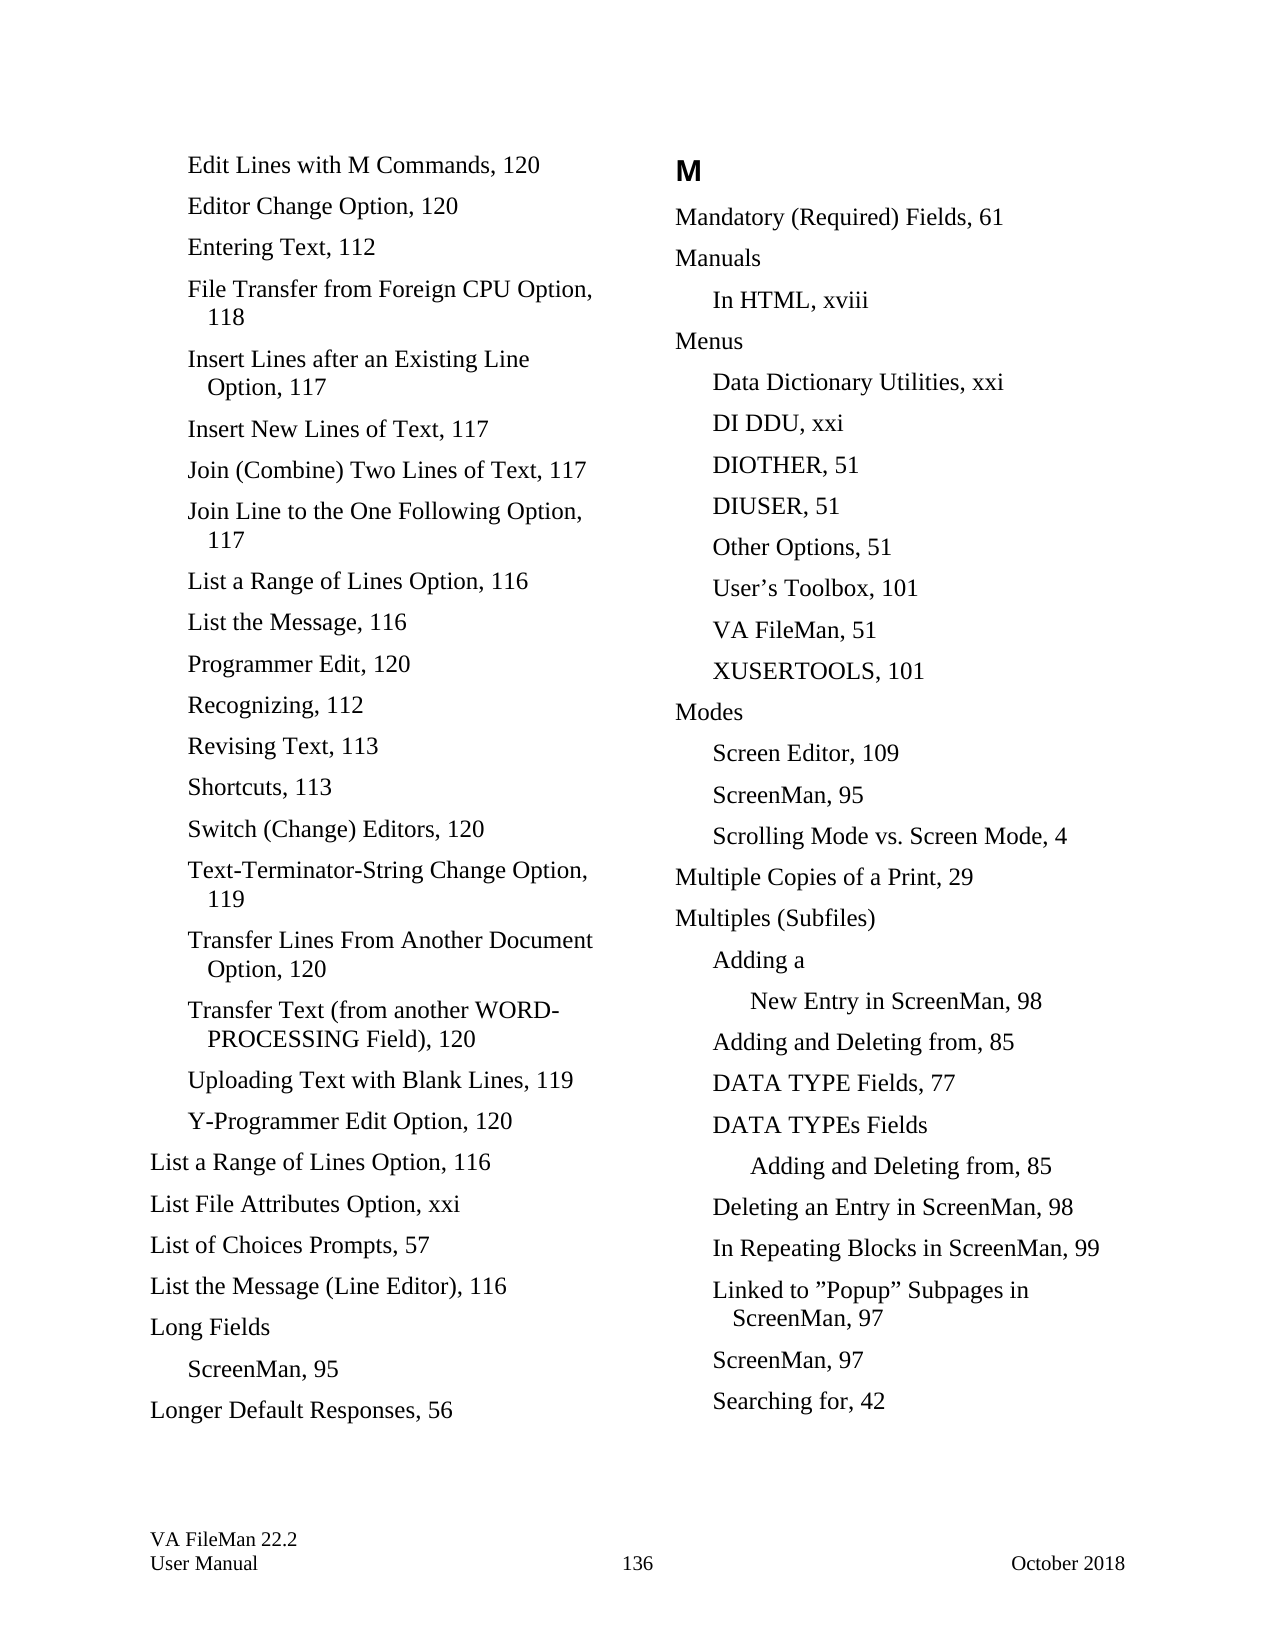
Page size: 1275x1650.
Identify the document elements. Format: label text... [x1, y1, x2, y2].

text Mandatory (Required) Fields, 61 [675, 202, 1125, 231]
text List a Range of Lines Option, 116 [150, 1147, 600, 1176]
text In HTML, xviii [712, 285, 1125, 313]
subtitle M [675, 150, 1125, 190]
text List the Message (Line Editor), 116 [150, 1271, 600, 1300]
text Transfer Text (from another WORD-PROCESSING Field), 120 [187, 995, 600, 1052]
text Recognizing, 112 [187, 690, 600, 719]
text Insert Lines after an Existing Line Option, 117 [187, 344, 600, 401]
text Switch (Change) Editors, 120 [187, 814, 600, 842]
text Adding and Deleting from, 85 [750, 1151, 1125, 1180]
text XUSERTOOLS, 101 [712, 656, 1125, 685]
text Editor Change Option, 120 [187, 191, 600, 220]
text Revising Text, 113 [187, 731, 600, 760]
text Multiple Copies of a Print, 29 [675, 862, 1125, 891]
text Data Dictionary Utilities, xxi [712, 367, 1125, 396]
text Shortcuts, 113 [187, 772, 600, 801]
text Menus [675, 326, 1125, 355]
text Other Options, 51 [712, 532, 1125, 561]
text DIUSER, 51 [712, 491, 1125, 520]
text Adding a [712, 945, 1125, 973]
text Edit Lines with M Commands, 120 [187, 150, 600, 179]
text File Transfer from Foreign CPU Option, 118 [187, 274, 600, 331]
text DATA TYPE Fields, 77 [712, 1068, 1125, 1097]
text Uploading Text with Blank Lines, 119 [187, 1065, 600, 1094]
text ScreenMan, 95 [187, 1354, 600, 1382]
text DATA TYPEs Fields [712, 1110, 1125, 1138]
text VA FileMan, 51 [712, 615, 1125, 643]
text Transfer Lines From Another Document Option, 120 [187, 925, 600, 982]
text Text-Terminator-String Change Option, 119 [187, 855, 600, 912]
text List a Range of Lines Option, 116 [187, 566, 600, 595]
text Scrolling Mode vs. Screen Mode, 4 [712, 821, 1125, 850]
text Entering Text, 112 [187, 232, 600, 261]
text Linked to ”Popup” Subpages in ScreenMan, 97 [712, 1275, 1125, 1332]
text Programmer Edit, 120 [187, 649, 600, 677]
text Multiples (Subfiles) [675, 903, 1125, 932]
text DIOTHER, 51 [712, 450, 1125, 478]
text Adding and Deleting from, 85 [712, 1027, 1125, 1056]
text Long Fields [150, 1312, 600, 1341]
text Longer Default Responses, 56 [150, 1395, 600, 1424]
text List the Message, 116 [187, 607, 600, 636]
text ScreenMan, 95 [712, 780, 1125, 808]
text Searching for, 42 [712, 1386, 1125, 1415]
text Join (Combine) Two Lines of Text, 117 [187, 455, 600, 484]
text DI DDU, xxi [712, 408, 1125, 437]
text Manuals [675, 243, 1125, 272]
text Insert New Lines of Text, 117 [187, 414, 600, 442]
text List of Choices Prompts, 57 [150, 1230, 600, 1259]
text Y-Programmer Edit Option, 120 [187, 1106, 600, 1135]
text Join Line to the One Following Option, 117 [187, 496, 600, 554]
text List File Attributes Option, xxi [150, 1189, 600, 1217]
text ScreenMan, 97 [712, 1345, 1125, 1373]
text Modes [675, 697, 1125, 726]
text Screen Editor, 109 [712, 738, 1125, 767]
text New Entry in ScreenMan, 98 [750, 986, 1125, 1015]
text User’s Toolbox, 101 [712, 573, 1125, 602]
text Deleting an Entry in ScreenMan, 98 [712, 1192, 1125, 1221]
text In Repeating Blocks in ScreenMan, 99 [712, 1233, 1125, 1262]
